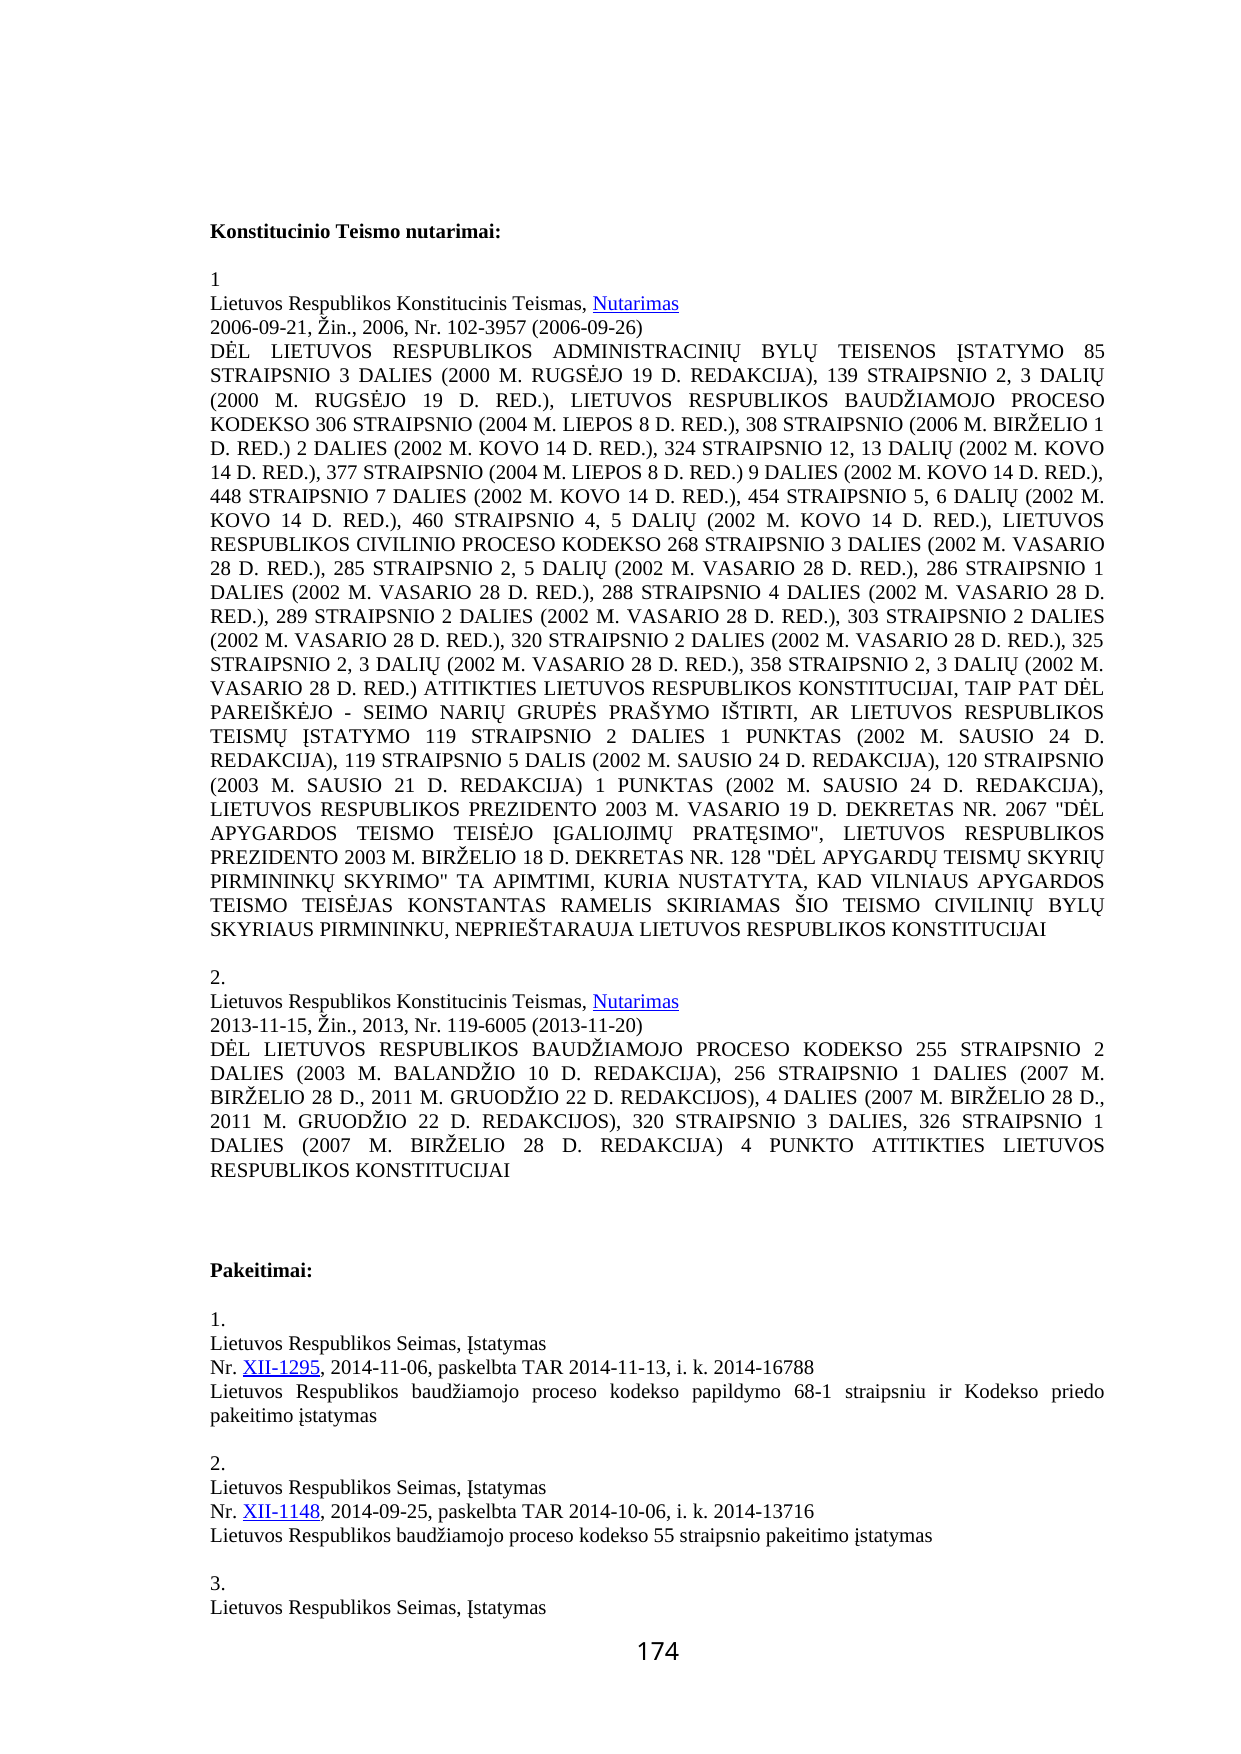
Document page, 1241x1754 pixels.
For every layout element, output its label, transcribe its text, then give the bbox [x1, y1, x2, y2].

text 2. [210, 965, 1106, 989]
text Lietuvos Respublikos baudžiamojo proceso kodekso papildymo 68-1 straipsniu ir Kodekso priedo pakeitimo įstatymas [210, 1379, 1106, 1427]
text Lietuvos Respublikos Konstitucinis Teismas, Nutarimas [210, 989, 1106, 1013]
text Lietuvos Respublikos baudžiamojo proceso kodekso 55 straipsnio pakeitimo įstatymas [210, 1523, 1106, 1547]
text 2006-09-21, Žin., 2006, Nr. 102-3957 (2006-09-26) [210, 315, 1106, 339]
text 2. [210, 1451, 1106, 1475]
text DĖL LIETUVOS RESPUBLIKOS BAUDŽIAMOJO PROCESO KODEKSO 255 STRAIPSNIO 2 DALIES (2003 M. BALANDŽIO 10 D. REDAKCIJA), 256 STRAIPSNIO 1 DALIES (2007 M. BIRŽELIO 28 D., 2011 M. GRUODŽIO 22 D. REDAKCIJOS), 4 DALIES (2007 M. BIRŽELIO 28 D., 2011 M. GRUODŽIO 22 D. REDAKCIJOS), 320 STRAIPSNIO 3 DALIES, 326 STRAIPSNIO 1 DALIES (2007 M. BIRŽELIO 28 D. REDAKCIJA) 4 PUNKTO ATITIKTIES LIETUVOS RESPUBLIKOS KONSTITUCIJAI [210, 1037, 1106, 1182]
text Lietuvos Respublikos Seimas, Įstatymas [210, 1475, 1106, 1499]
text DĖL LIETUVOS RESPUBLIKOS ADMINISTRACINIŲ BYLŲ TEISENOS ĮSTATYMO 85 STRAIPSNIO 3 DALIES (2000 M. RUGSĖJO 19 D. REDAKCIJA), 139 STRAIPSNIO 2, 3 DALIŲ (2000 M. RUGSĖJO 19 D. RED.), LIETUVOS RESPUBLIKOS BAUDŽIAMOJO PROCESO KODEKSO 306 STRAIPSNIO (2004 M. LIEPOS 8 D. RED.), 308 STRAIPSNIO (2006 M. BIRŽELIO 1 D. RED.) 2 DALIES (2002 M. KOVO 14 D. RED.), 324 STRAIPSNIO 12, 13 DALIŲ (2002 M. KOVO 14 D. RED.), 377 STRAIPSNIO (2004 M. LIEPOS 8 D. RED.) 9 DALIES (2002 M. KOVO 14 D. RED.), 448 STRAIPSNIO 7 DALIES (2002 M. KOVO 14 D. RED.), 454 STRAIPSNIO 5, 6 DALIŲ (2002 M. KOVO 14 D. RED.), 460 STRAIPSNIO 4, 5 DALIŲ (2002 M. KOVO 14 D. RED.), LIETUVOS RESPUBLIKOS CIVILINIO PROCESO KODEKSO 268 STRAIPSNIO 3 DALIES (2002 M. VASARIO 28 D. RED.), 285 STRAIPSNIO 2, 5 DALIŲ (2002 M. VASARIO 28 D. RED.), 286 STRAIPSNIO 1 DALIES (2002 M. VASARIO 28 D. RED.), 288 STRAIPSNIO 4 DALIES (2002 M. VASARIO 28 D. RED.), 289 STRAIPSNIO 2 DALIES (2002 M. VASARIO 28 D. RED.), 303 STRAIPSNIO 2 DALIES (2002 M. VASARIO 28 D. RED.), 320 STRAIPSNIO 2 DALIES (2002 M. VASARIO 28 D. RED.), 325 STRAIPSNIO 2, 3 DALIŲ (2002 M. VASARIO 28 D. RED.), 358 STRAIPSNIO 2, 3 DALIŲ (2002 M. VASARIO 28 D. RED.) ATITIKTIES LIETUVOS RESPUBLIKOS KONSTITUCIJAI, TAIP PAT DĖL PAREIŠKĖJO - SEIMO NARIŲ GRUPĖS PRAŠYMO IŠTIRTI, AR LIETUVOS RESPUBLIKOS TEISMŲ ĮSTATYMO 119 STRAIPSNIO 2 DALIES 1 PUNKTAS (2002 M. SAUSIO 24 D. REDAKCIJA), 119 STRAIPSNIO 5 DALIS (2002 M. SAUSIO 24 D. REDAKCIJA), 120 STRAIPSNIO (2003 M. SAUSIO 21 D. REDAKCIJA) 1 PUNKTAS (2002 M. SAUSIO 24 D. REDAKCIJA), LIETUVOS RESPUBLIKOS PREZIDENTO 2003 M. VASARIO 19 D. DEKRETAS NR. 2067 "DĖL APYGARDOS TEISMO TEISĖJO ĮGALIOJIMŲ PRATĘSIMO", LIETUVOS RESPUBLIKOS PREZIDENTO 2003 M. BIRŽELIO 18 D. DEKRETAS NR. 128 "DĖL APYGARDŲ TEISMŲ SKYRIŲ PIRMININKŲ SKYRIMO" TA APIMTIMI, KURIA NUSTATYTA, KAD VILNIAUS APYGARDOS TEISMO TEISĖJAS KONSTANTAS RAMELIS SKIRIAMAS ŠIO TEISMO CIVILINIŲ BYLŲ SKYRIAUS PIRMININKU, NEPRIEŠTARAUJA LIETUVOS RESPUBLIKOS KONSTITUCIJAI [210, 339, 1106, 941]
text Nr. XII-1295, 2014-11-06, paskelbta TAR 2014-11-13, i. k. 2014-16788 [210, 1355, 1106, 1379]
text Lietuvos Respublikos Seimas, Įstatymas [210, 1331, 1106, 1355]
text Nr. XII-1148, 2014-09-25, paskelbta TAR 2014-10-06, i. k. 2014-13716 [210, 1499, 1106, 1523]
text 1 [210, 267, 1106, 291]
text Pakeitimai: [210, 1258, 1106, 1282]
text Konstitucinio Teismo nutarimai: [210, 219, 1106, 243]
text 3. [210, 1571, 1106, 1595]
text Lietuvos Respublikos Konstitucinis Teismas, Nutarimas [210, 291, 1106, 315]
text Lietuvos Respublikos Seimas, Įstatymas [210, 1595, 1106, 1619]
text 1. [210, 1307, 1106, 1331]
text 2013-11-15, Žin., 2013, Nr. 119-6005 (2013-11-20) [210, 1013, 1106, 1037]
